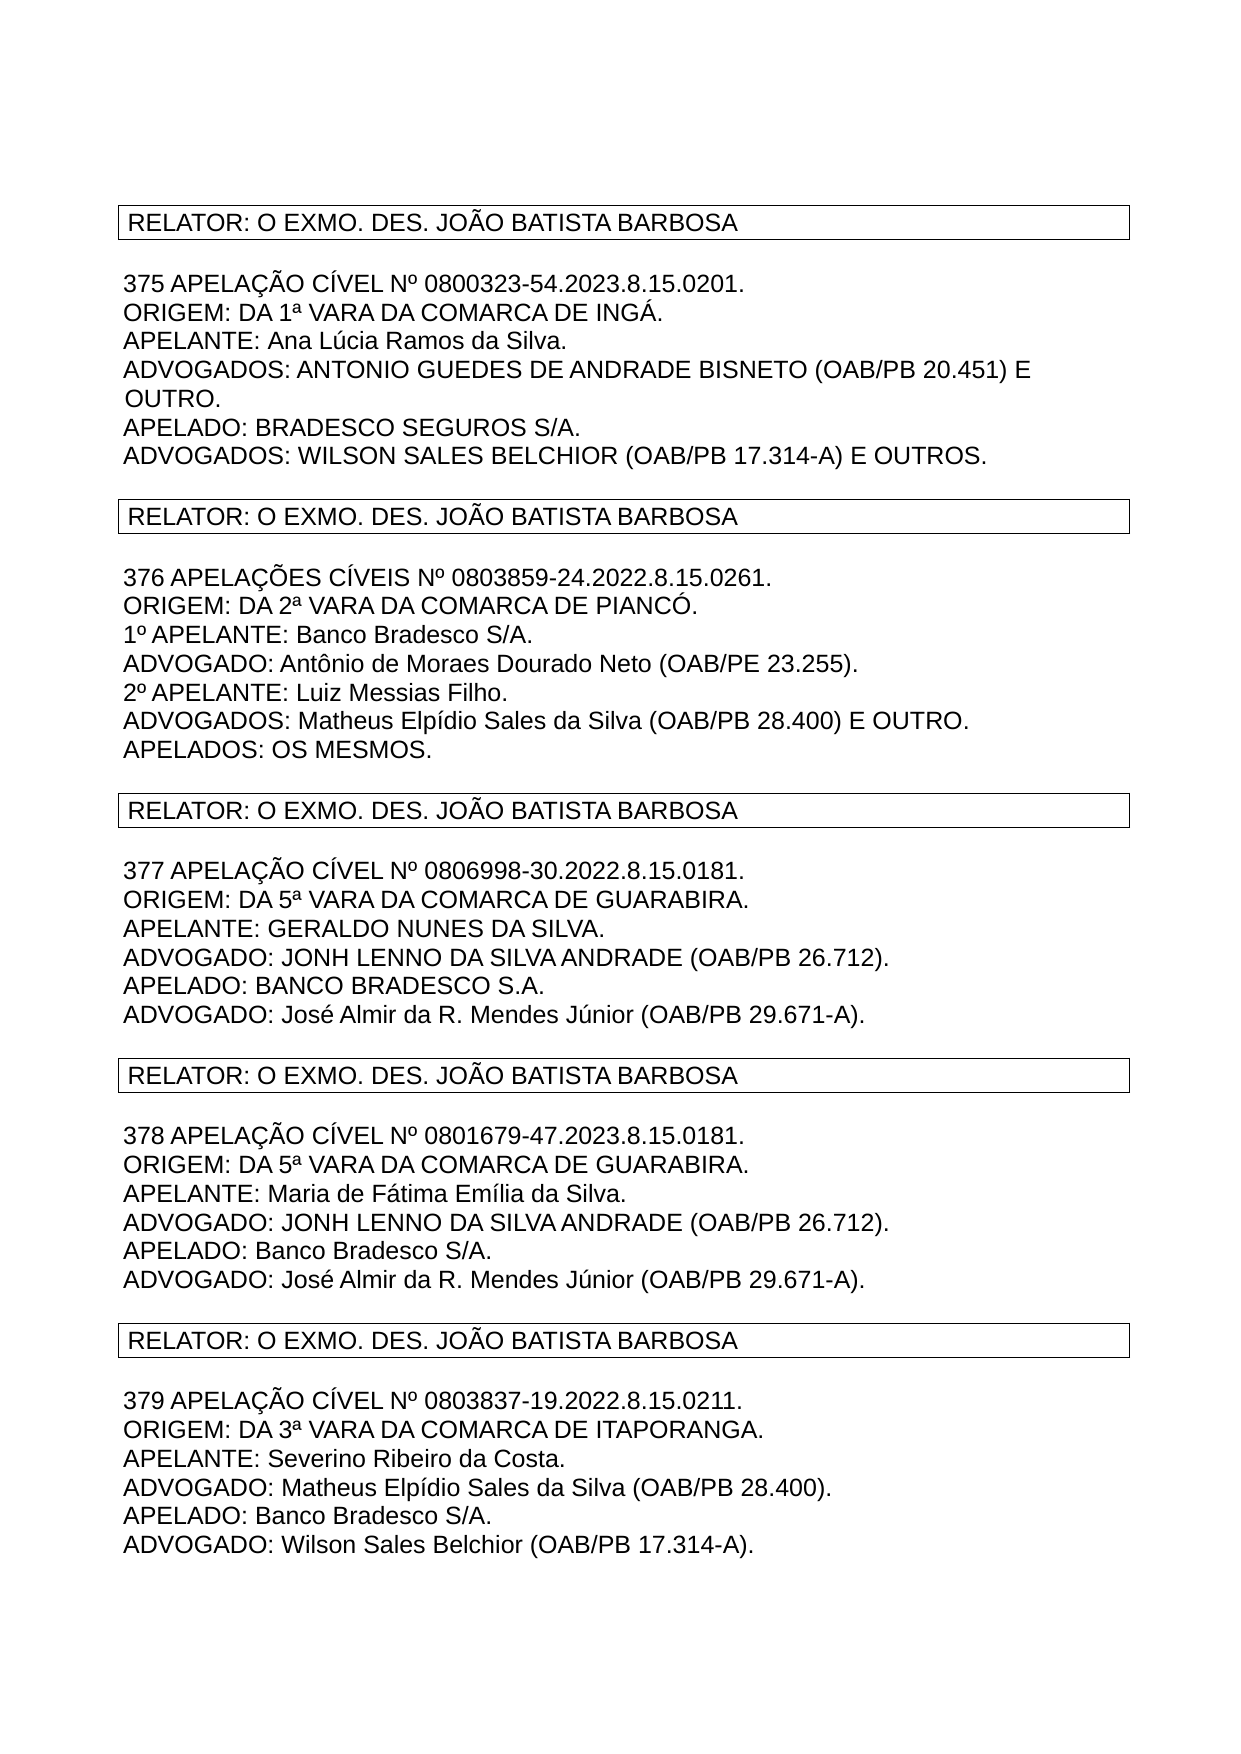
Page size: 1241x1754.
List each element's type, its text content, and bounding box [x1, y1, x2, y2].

text ADVOGADO: JONH LENNO DA SILVA ANDRADE (OAB/PB 26.712). [123, 1208, 1122, 1236]
text ADVOGADO: José Almir da R. Mendes Júnior (OAB/PB 29.671-A). [123, 1000, 1122, 1029]
text ADVOGADO: Wilson Sales Belchior (OAB/PB 17.314-A). [123, 1530, 1122, 1559]
text APELADOS: OS MESMOS. [123, 735, 1122, 764]
text 376 APELAÇÕES CÍVEIS Nº 0803859-24.2022.8.15.0261. [123, 563, 1122, 591]
text 1º APELANTE: Banco Bradesco S/A. [123, 620, 1122, 649]
text RELATOR: O EXMO. DES. JOÃO BATISTA BARBOSA [119, 500, 1129, 533]
text RELATOR: O EXMO. DES. JOÃO BATISTA BARBOSA [119, 1059, 1129, 1092]
text APELADO: Banco Bradesco S/A. [123, 1501, 1122, 1530]
text APELANTE: GERALDO NUNES DA SILVA. [123, 914, 1122, 943]
text APELANTE: Maria de Fátima Emília da Silva. [123, 1179, 1122, 1208]
text ADVOGADO: JONH LENNO DA SILVA ANDRADE (OAB/PB 26.712). [123, 943, 1122, 971]
text 379 APELAÇÃO CÍVEL Nº 0803837-19.2022.8.15.0211. [123, 1386, 1122, 1415]
text RELATOR: O EXMO. DES. JOÃO BATISTA BARBOSA [119, 1324, 1129, 1357]
text ADVOGADOS: WILSON SALES BELCHIOR (OAB/PB 17.314-A) E OUTROS. [123, 441, 1122, 470]
text ADVOGADOS: ANTONIO GUEDES DE ANDRADE BISNETO (OAB/PB 20.451) E OUTRO. [123, 355, 1122, 413]
text ADVOGADO: José Almir da R. Mendes Júnior (OAB/PB 29.671-A). [123, 1265, 1122, 1294]
text RELATOR: O EXMO. DES. JOÃO BATISTA BARBOSA [119, 206, 1129, 239]
text ORIGEM: DA 3ª VARA DA COMARCA DE ITAPORANGA. [123, 1415, 1122, 1444]
text RELATOR: O EXMO. DES. JOÃO BATISTA BARBOSA [119, 794, 1129, 827]
text APELADO: BANCO BRADESCO S.A. [123, 971, 1122, 1000]
text 2º APELANTE: Luiz Messias Filho. [123, 678, 1122, 706]
text APELANTE: Ana Lúcia Ramos da Silva. [123, 326, 1122, 355]
text APELANTE: Severino Ribeiro da Costa. [123, 1444, 1122, 1473]
text APELADO: BRADESCO SEGUROS S/A. [123, 413, 1122, 441]
text ADVOGADO: Matheus Elpídio Sales da Silva (OAB/PB 28.400). [123, 1473, 1122, 1501]
text 377 APELAÇÃO CÍVEL Nº 0806998-30.2022.8.15.0181. [123, 856, 1122, 885]
text APELADO: Banco Bradesco S/A. [123, 1236, 1122, 1265]
text ORIGEM: DA 2ª VARA DA COMARCA DE PIANCÓ. [123, 591, 1122, 620]
text ORIGEM: DA 5ª VARA DA COMARCA DE GUARABIRA. [123, 885, 1122, 914]
text ADVOGADO: Antônio de Moraes Dourado Neto (OAB/PE 23.255). [123, 649, 1122, 678]
text ORIGEM: DA 5ª VARA DA COMARCA DE GUARABIRA. [123, 1150, 1122, 1179]
text ADVOGADOS: Matheus Elpídio Sales da Silva (OAB/PB 28.400) E OUTRO. [123, 706, 1122, 735]
text 378 APELAÇÃO CÍVEL Nº 0801679-47.2023.8.15.0181. [123, 1121, 1122, 1150]
text ORIGEM: DA 1ª VARA DA COMARCA DE INGÁ. [123, 298, 1122, 326]
text 375 APELAÇÃO CÍVEL Nº 0800323-54.2023.8.15.0201. [123, 269, 1122, 298]
